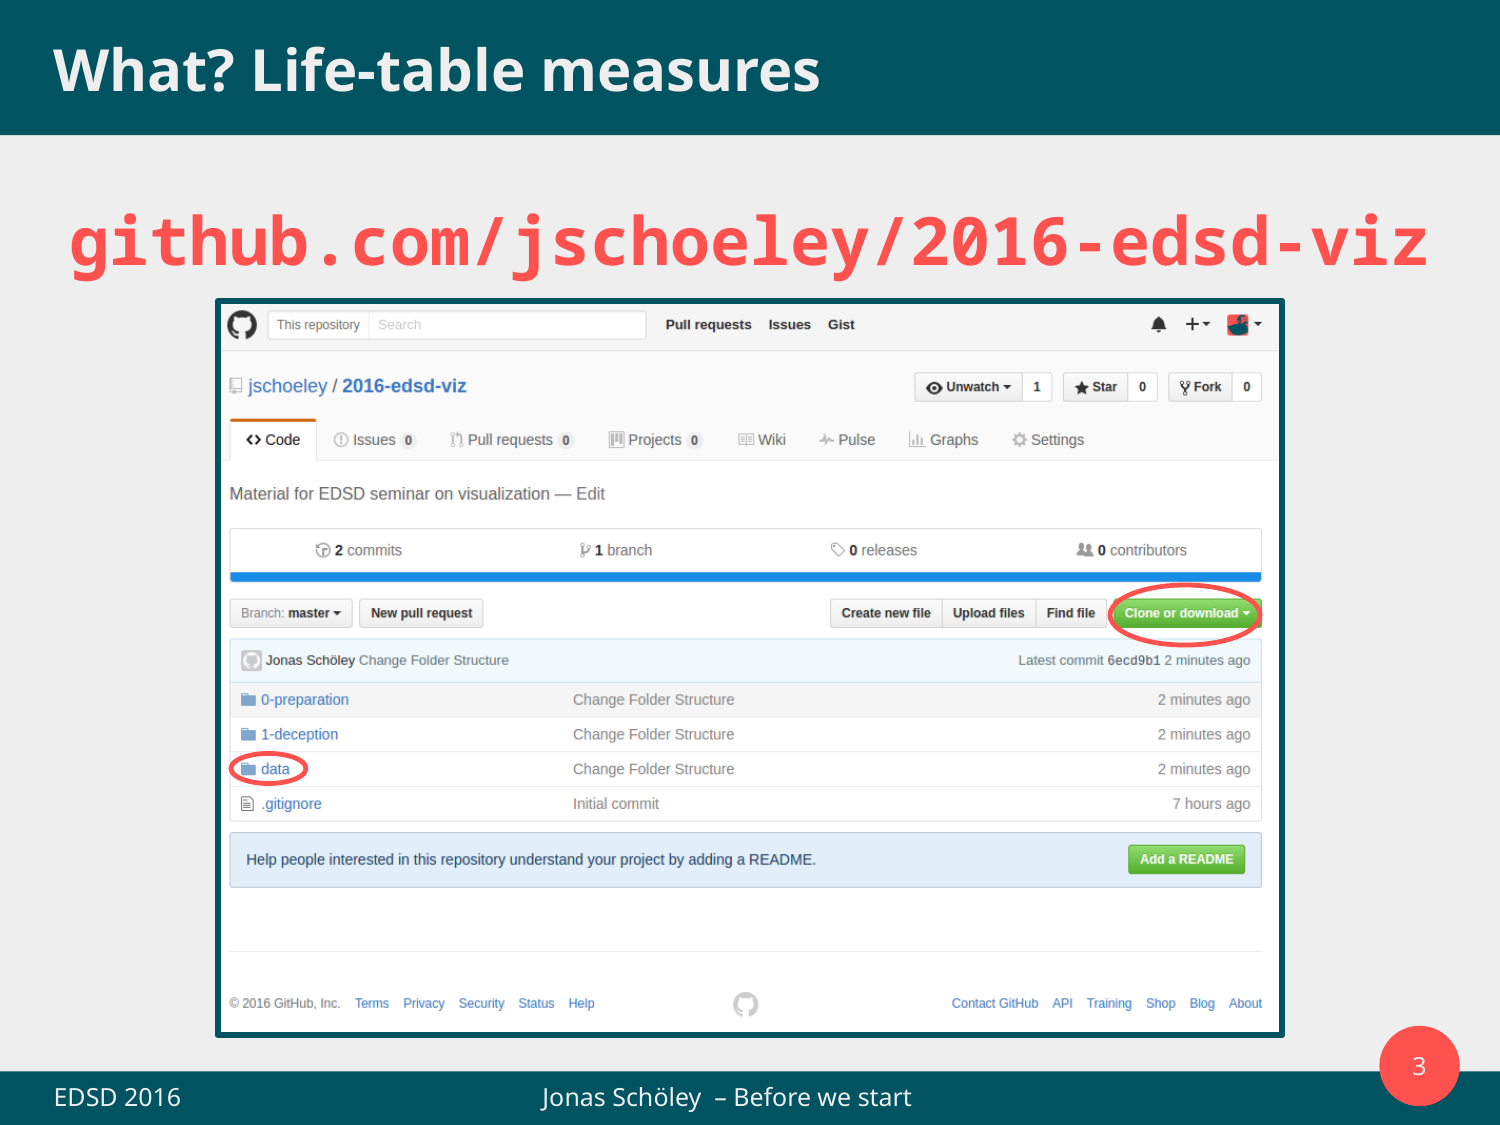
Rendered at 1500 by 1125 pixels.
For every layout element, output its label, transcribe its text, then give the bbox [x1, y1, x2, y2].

text_box github.com/jschoeley/2016-edsd-viz [7, 186, 1493, 280]
picture [220, 304, 1280, 1033]
title What? Life-table measures [53, 0, 1447, 141]
